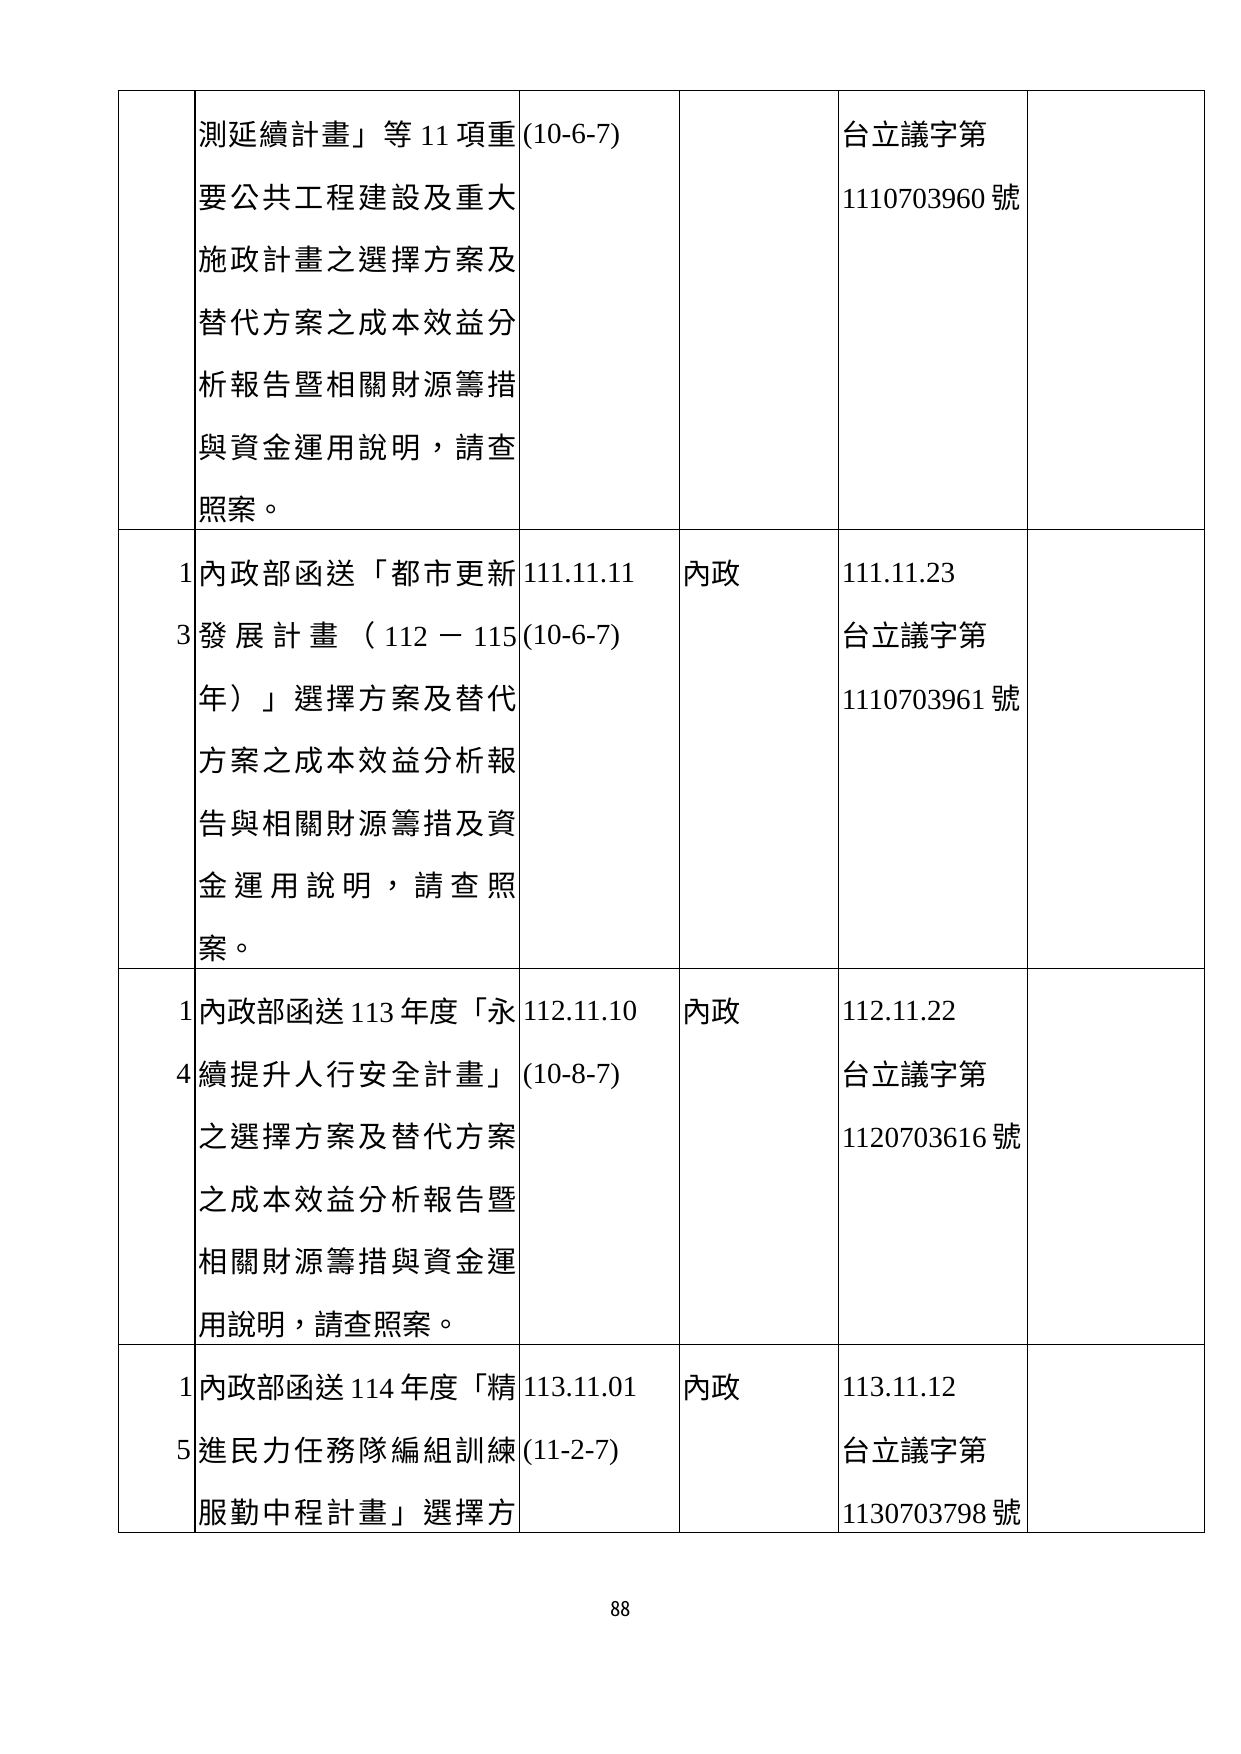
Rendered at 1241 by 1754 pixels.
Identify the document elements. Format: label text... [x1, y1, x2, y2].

table_cell 內政部函送114年度「精進民力任務隊編組訓練服勤中程計畫」選擇方 [196, 1345, 519, 1532]
table_cell [1028, 91, 1204, 529]
table_cell 113.11.01 (11-2-7) [520, 1345, 679, 1532]
table_cell 112.11.10 (10-8-7) [520, 969, 679, 1343]
table_cell 內政部函送「都市更新發展計畫（112－115年）」選擇方案及替代方案之成本效益分析報告與相關財源籌措及資金運用說明，請查照案。 [196, 530, 519, 967]
table_cell [1028, 530, 1204, 967]
table_cell [1028, 969, 1204, 1343]
table_cell [119, 530, 194, 967]
table_cell 測延續計畫」等11項重要公共工程建設及重大施政計畫之選擇方案及替代方案之成本效益分析報告暨相關財源籌措與資金運用說明，請查照案。 [196, 91, 519, 529]
table_cell [119, 91, 194, 529]
table_cell [119, 1345, 194, 1532]
table_cell 112.11.22 台立議字第1120703616號 [839, 969, 1027, 1343]
table_cell 111.11.23 台立議字第1110703961號 [839, 530, 1027, 967]
table_cell [1028, 1345, 1204, 1532]
table_cell [680, 91, 838, 529]
table_cell [119, 969, 194, 1343]
table_cell 台立議字第1110703960號 [839, 91, 1027, 529]
table_cell 113.11.12 台立議字第 1130703798號 [839, 1345, 1027, 1532]
table_cell 內政 [680, 969, 838, 1343]
table_cell 內政 [680, 530, 838, 967]
table_cell 111.11.11 (10-6-7) [520, 530, 679, 967]
table_cell 內政部函送113年度「永續提升人行安全計畫」之選擇方案及替代方案之成本效益分析報告暨相關財源籌措與資金運用說明，請查照案。 [196, 969, 519, 1343]
table_cell 內政 [680, 1345, 838, 1532]
table_cell (10-6-7) [520, 91, 679, 529]
